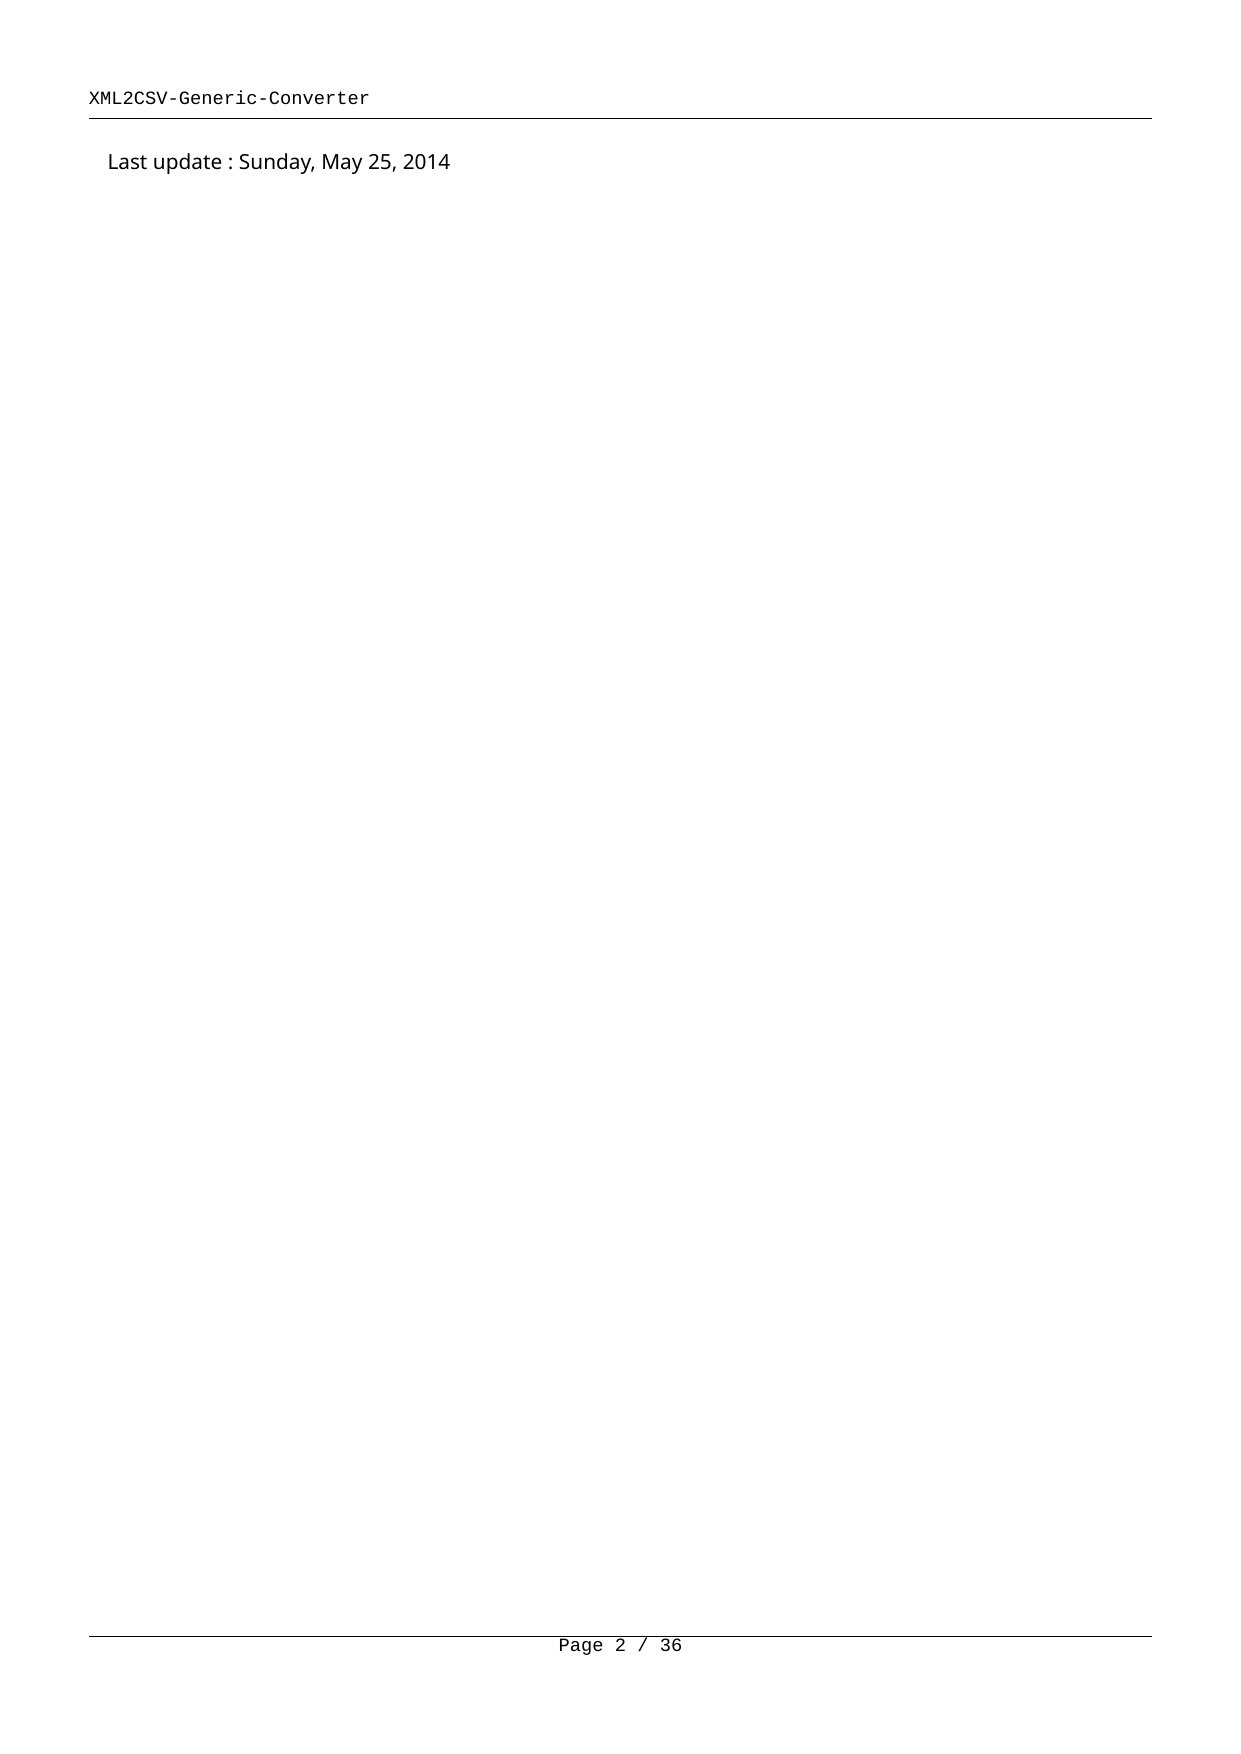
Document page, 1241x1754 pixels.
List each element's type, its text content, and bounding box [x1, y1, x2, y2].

text Last update : Sunday, May 25, 2014 [107, 147, 1152, 176]
